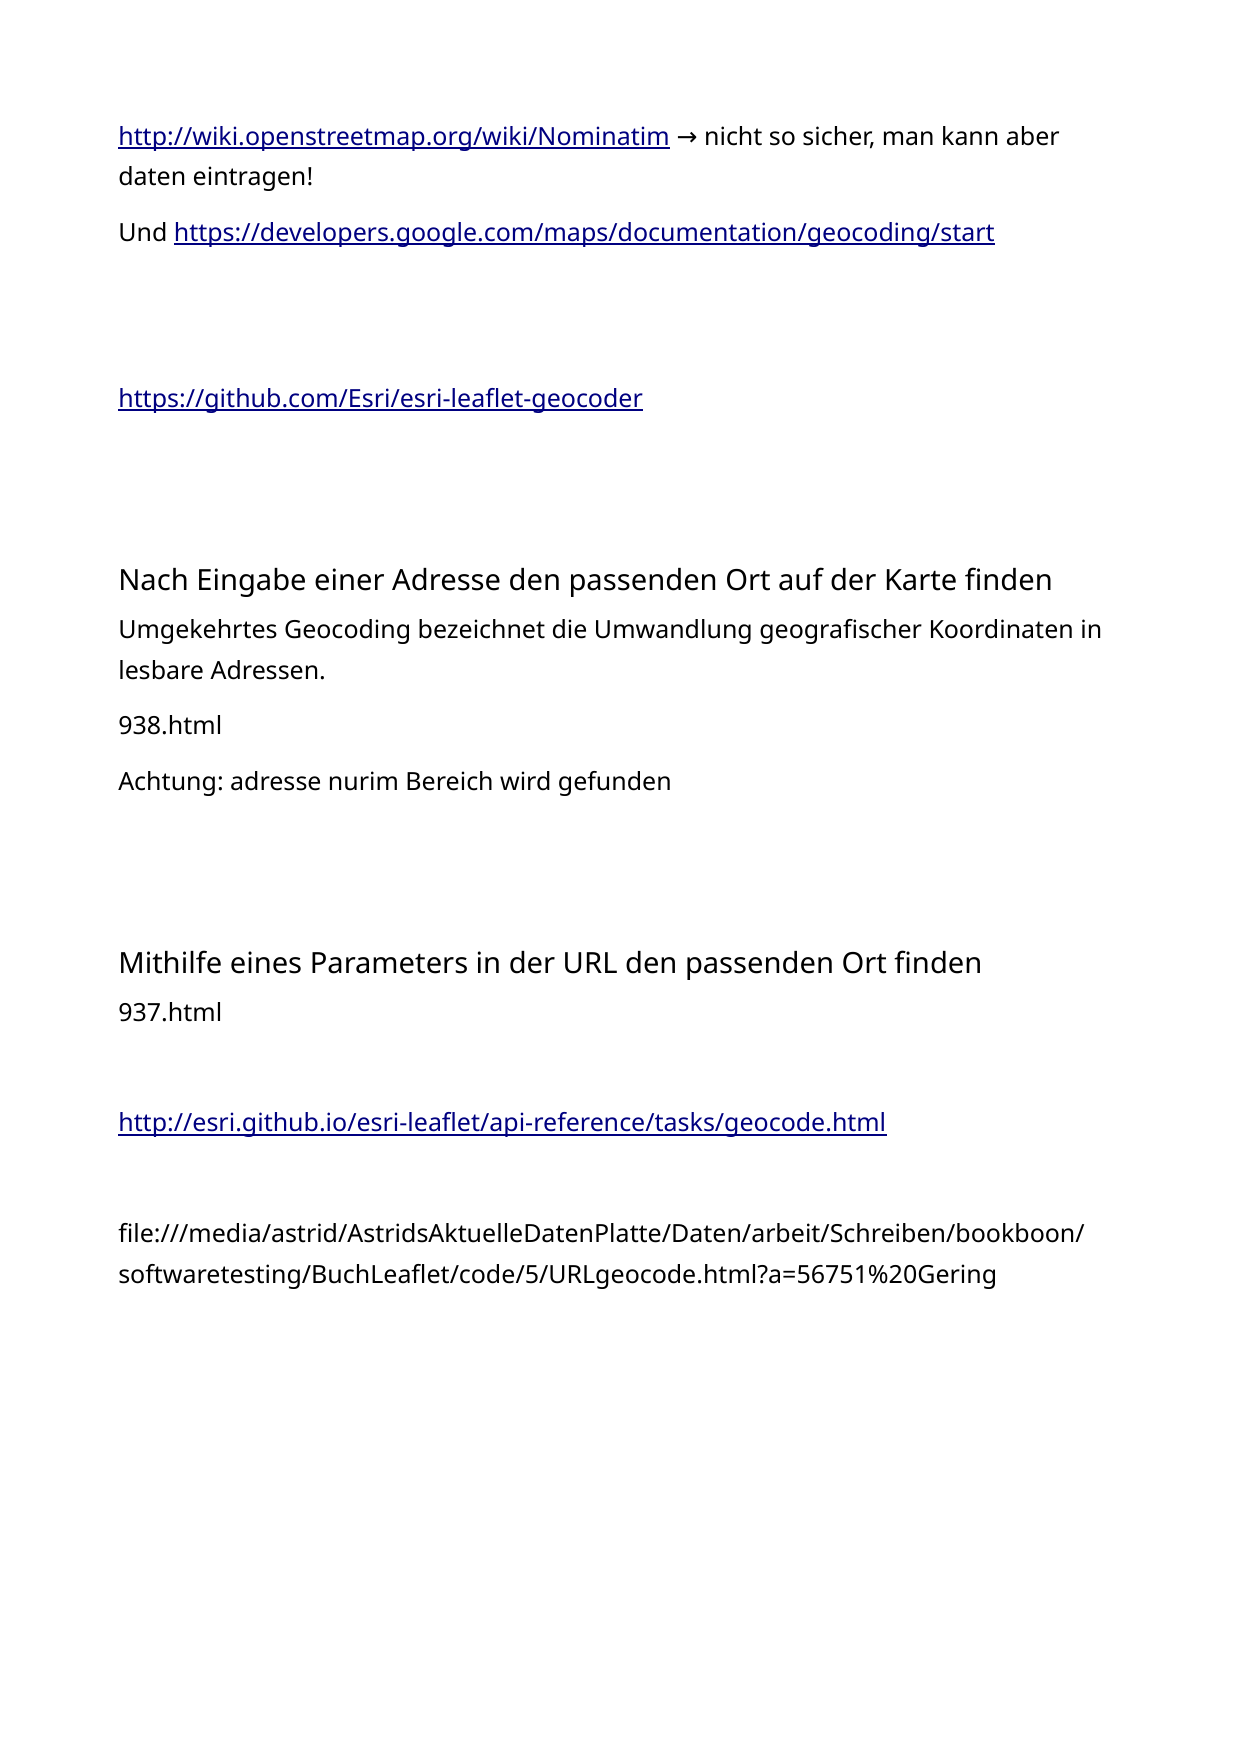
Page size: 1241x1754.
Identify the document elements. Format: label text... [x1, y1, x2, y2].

text file:///media/astrid/AstridsAktuelleDatenPlatte/Daten/arbeit/Schreiben/bookboon/softwaretesting/BuchLeaflet/code/5/URLgeocode.html?a=56751%20Gering [118, 1216, 1122, 1291]
text Achtung: adresse nurim Bereich wird gefunden [118, 763, 1122, 797]
text 937.html [118, 994, 1122, 1028]
text 938.html [118, 708, 1122, 742]
text Und https://developers.google.com/maps/documentation/geocoding/start [118, 214, 1122, 248]
text http://wiki.openstreetmap.org/wiki/Nominatim → nicht so sicher, man kann aber daten eintragen! [118, 118, 1122, 193]
subtitle Mithilfe eines Parameters in der URL den passenden Ort finden [118, 942, 1122, 982]
text Umgekehrtes Geocoding bezeichnet die Umwandlung geografischer Koordinaten in lesbare Adressen. [118, 612, 1122, 686]
subtitle Nach Eingabe einer Adresse den passenden Ort auf der Karte finden [118, 559, 1122, 599]
text http://esri.github.io/esri-leaflet/api-reference/tasks/geocode.html [118, 1105, 1122, 1139]
text https://github.com/Esri/esri-leaflet-geocoder [118, 381, 1122, 415]
